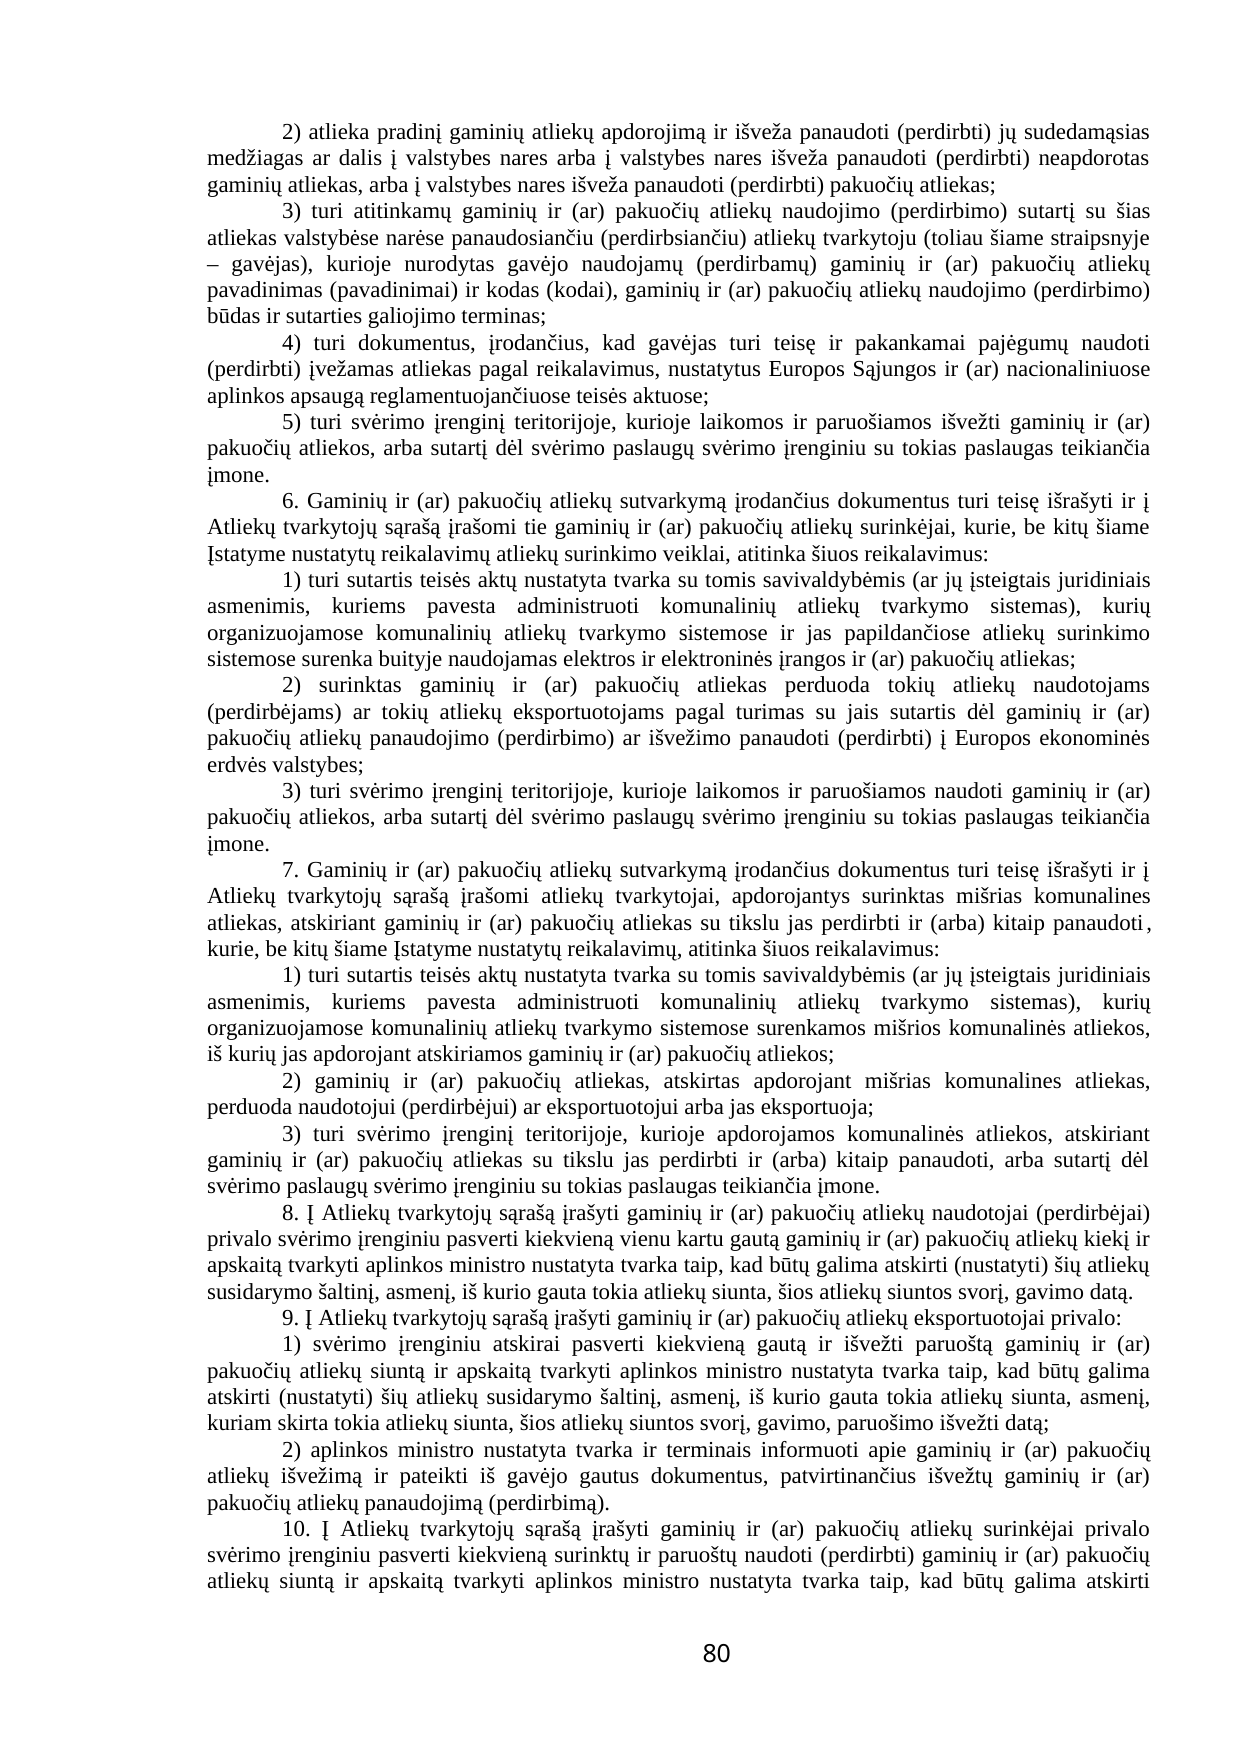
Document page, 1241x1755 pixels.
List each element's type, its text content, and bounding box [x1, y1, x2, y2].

text 10. Į Atliekų tvarkytojų sąrašą įrašyti gaminių ir (ar) pakuočių atliekų surinkėjai privalo svėrimo įrenginiu pasverti kiekvieną surinktų ir paruoštų naudoti (perdirbti) gaminių ir (ar) pakuočių atliekų siuntą ir apskaitą tvarkyti aplinkos ministro nustatyta tvarka taip, kad būtų galima atskirti [207, 1515, 1152, 1594]
text 2) atlieka pradinį gaminių atliekų apdorojimą ir išveža panaudoti (perdirbti) jų sudedamąsias medžiagas ar dalis į valstybes nares arba į valstybes nares išveža panaudoti (perdirbti) neapdorotas gaminių atliekas, arba į valstybes nares išveža panaudoti (perdirbti) pakuočių atliekas; [207, 118, 1152, 197]
text 1) turi sutartis teisės aktų nustatyta tvarka su tomis savivaldybėmis (ar jų įsteigtais juridiniais asmenimis, kuriems pavesta administruoti komunalinių atliekų tvarkymo sistemas), kurių organizuojamose komunalinių atliekų tvarkymo sistemose surenkamos mišrios komunalinės atliekos, iš kurių jas apdorojant atskiriamos gaminių ir (ar) pakuočių atliekos; [207, 961, 1152, 1067]
text 3) turi svėrimo įrenginį teritorijoje, kurioje apdorojamos komunalinės atliekos, atskiriant gaminių ir (ar) pakuočių atliekas su tikslu jas perdirbti ir (arba) kitaip panaudoti, arba sutartį dėl svėrimo paslaugų svėrimo įrenginiu su tokias paslaugas teikiančia įmone. [207, 1119, 1152, 1199]
text 3) turi svėrimo įrenginį teritorijoje, kurioje laikomos ir paruošiamos naudoti gaminių ir (ar) pakuočių atliekos, arba sutartį dėl svėrimo paslaugų svėrimo įrenginiu su tokias paslaugas teikiančia įmone. [207, 777, 1152, 856]
text 2) surinktas gaminių ir (ar) pakuočių atliekas perduoda tokių atliekų naudotojams (perdirbėjams) ar tokių atliekų eksportuotojams pagal turimas su jais sutartis dėl gaminių ir (ar) pakuočių atliekų panaudojimo (perdirbimo) ar išvežimo panaudoti (perdirbti) į Europos ekonominės erdvės valstybes; [207, 672, 1152, 777]
text 7. Gaminių ir (ar) pakuočių atliekų sutvarkymą įrodančius dokumentus turi teisę išrašyti ir į Atliekų tvarkytojų sąrašą įrašomi atliekų tvarkytojai, apdorojantys surinktas mišrias komunalines atliekas, atskiriant gaminių ir (ar) pakuočių atliekas su tikslu jas perdirbti ir (arba) kitaip panaudoti, kurie, be kitų šiame Įstatyme nustatytų reikalavimų, atitinka šiuos reikalavimus: [207, 856, 1152, 961]
text 9. Į Atliekų tvarkytojų sąrašą įrašyti gaminių ir (ar) pakuočių atliekų eksportuotojai privalo: [207, 1304, 1152, 1330]
text 8. Į Atliekų tvarkytojų sąrašą įrašyti gaminių ir (ar) pakuočių atliekų naudotojai (perdirbėjai) privalo svėrimo įrenginiu pasverti kiekvieną vienu kartu gautą gaminių ir (ar) pakuočių atliekų kiekį ir apskaitą tvarkyti aplinkos ministro nustatyta tvarka taip, kad būtų galima atskirti (nustatyti) šių atliekų susidarymo šaltinį, asmenį, iš kurio gauta tokia atliekų siunta, šios atliekų siuntos svorį, gavimo datą. [207, 1199, 1152, 1304]
text 1) svėrimo įrenginiu atskirai pasverti kiekvieną gautą ir išvežti paruoštą gaminių ir (ar) pakuočių atliekų siuntą ir apskaitą tvarkyti aplinkos ministro nustatyta tvarka taip, kad būtų galima atskirti (nustatyti) šių atliekų susidarymo šaltinį, asmenį, iš kurio gauta tokia atliekų siunta, asmenį, kuriam skirta tokia atliekų siunta, šios atliekų siuntos svorį, gavimo, paruošimo išvežti datą; [207, 1330, 1152, 1436]
text 2) gaminių ir (ar) pakuočių atliekas, atskirtas apdorojant mišrias komunalines atliekas, perduoda naudotojui (perdirbėjui) ar eksportuotojui arba jas eksportuoja; [207, 1067, 1152, 1119]
text 3) turi atitinkamų gaminių ir (ar) pakuočių atliekų naudojimo (perdirbimo) sutartį su šias atliekas valstybėse narėse panaudosiančiu (perdirbsiančiu) atliekų tvarkytoju (toliau šiame straipsnyje – gavėjas), kurioje nurodytas gavėjo naudojamų (perdirbamų) gaminių ir (ar) pakuočių atliekų pavadinimas (pavadinimai) ir kodas (kodai), gaminių ir (ar) pakuočių atliekų naudojimo (perdirbimo) būdas ir sutarties galiojimo terminas; [207, 197, 1152, 329]
text 2) aplinkos ministro nustatyta tvarka ir terminais informuoti apie gaminių ir (ar) pakuočių atliekų išvežimą ir pateikti iš gavėjo gautus dokumentus, patvirtinančius išvežtų gaminių ir (ar) pakuočių atliekų panaudojimą (perdirbimą). [207, 1436, 1152, 1515]
text 1) turi sutartis teisės aktų nustatyta tvarka su tomis savivaldybėmis (ar jų įsteigtais juridiniais asmenimis, kuriems pavesta administruoti komunalinių atliekų tvarkymo sistemas), kurių organizuojamose komunalinių atliekų tvarkymo sistemose ir jas papildančiose atliekų surinkimo sistemose surenka buityje naudojamas elektros ir elektroninės įrangos ir (ar) pakuočių atliekas; [207, 566, 1152, 672]
text 6. Gaminių ir (ar) pakuočių atliekų sutvarkymą įrodančius dokumentus turi teisę išrašyti ir į Atliekų tvarkytojų sąrašą įrašomi tie gaminių ir (ar) pakuočių atliekų surinkėjai, kurie, be kitų šiame Įstatyme nustatytų reikalavimų atliekų surinkimo veiklai, atitinka šiuos reikalavimus: [207, 487, 1152, 566]
text 5) turi svėrimo įrenginį teritorijoje, kurioje laikomos ir paruošiamos išvežti gaminių ir (ar) pakuočių atliekos, arba sutartį dėl svėrimo paslaugų svėrimo įrenginiu su tokias paslaugas teikiančia įmone. [207, 408, 1152, 487]
text 4) turi dokumentus, įrodančius, kad gavėjas turi teisę ir pakankamai pajėgumų naudoti (perdirbti) įvežamas atliekas pagal reikalavimus, nustatytus Europos Sąjungos ir (ar) nacionaliniuose aplinkos apsaugą reglamentuojančiuose teisės aktuose; [207, 329, 1152, 408]
